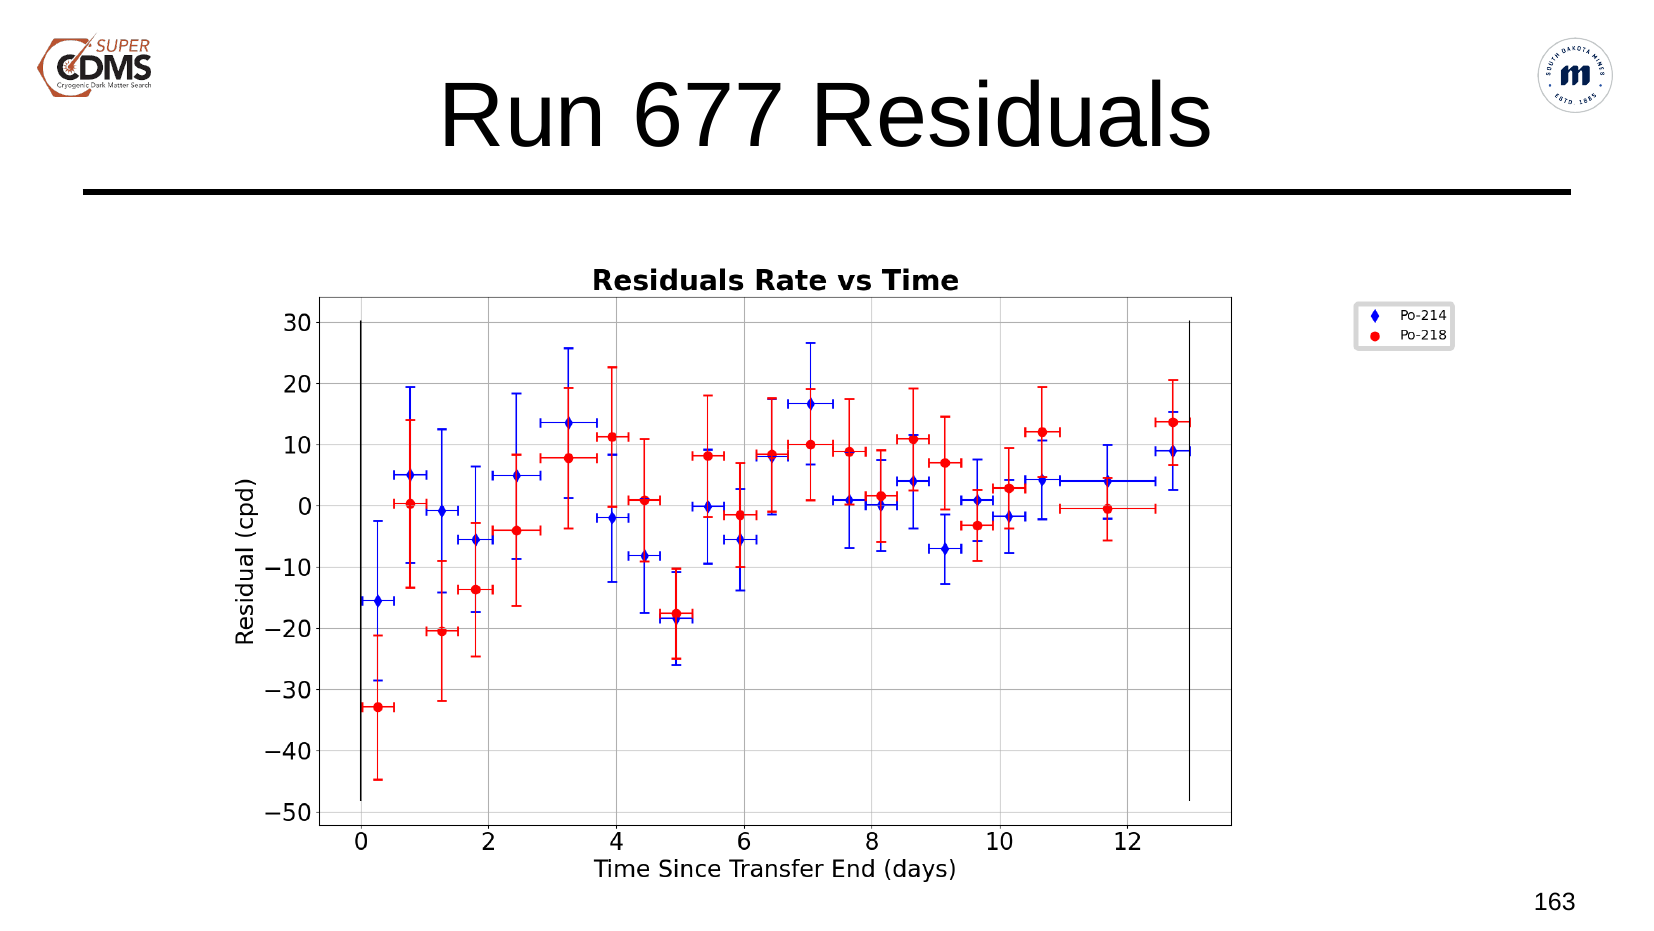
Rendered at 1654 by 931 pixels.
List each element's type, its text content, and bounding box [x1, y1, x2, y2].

picture [1571, 37, 1613, 113]
picture [37, 32, 151, 97]
title Run 677 Residuals [82, 37, 1571, 193]
picture [150, 214, 1501, 901]
